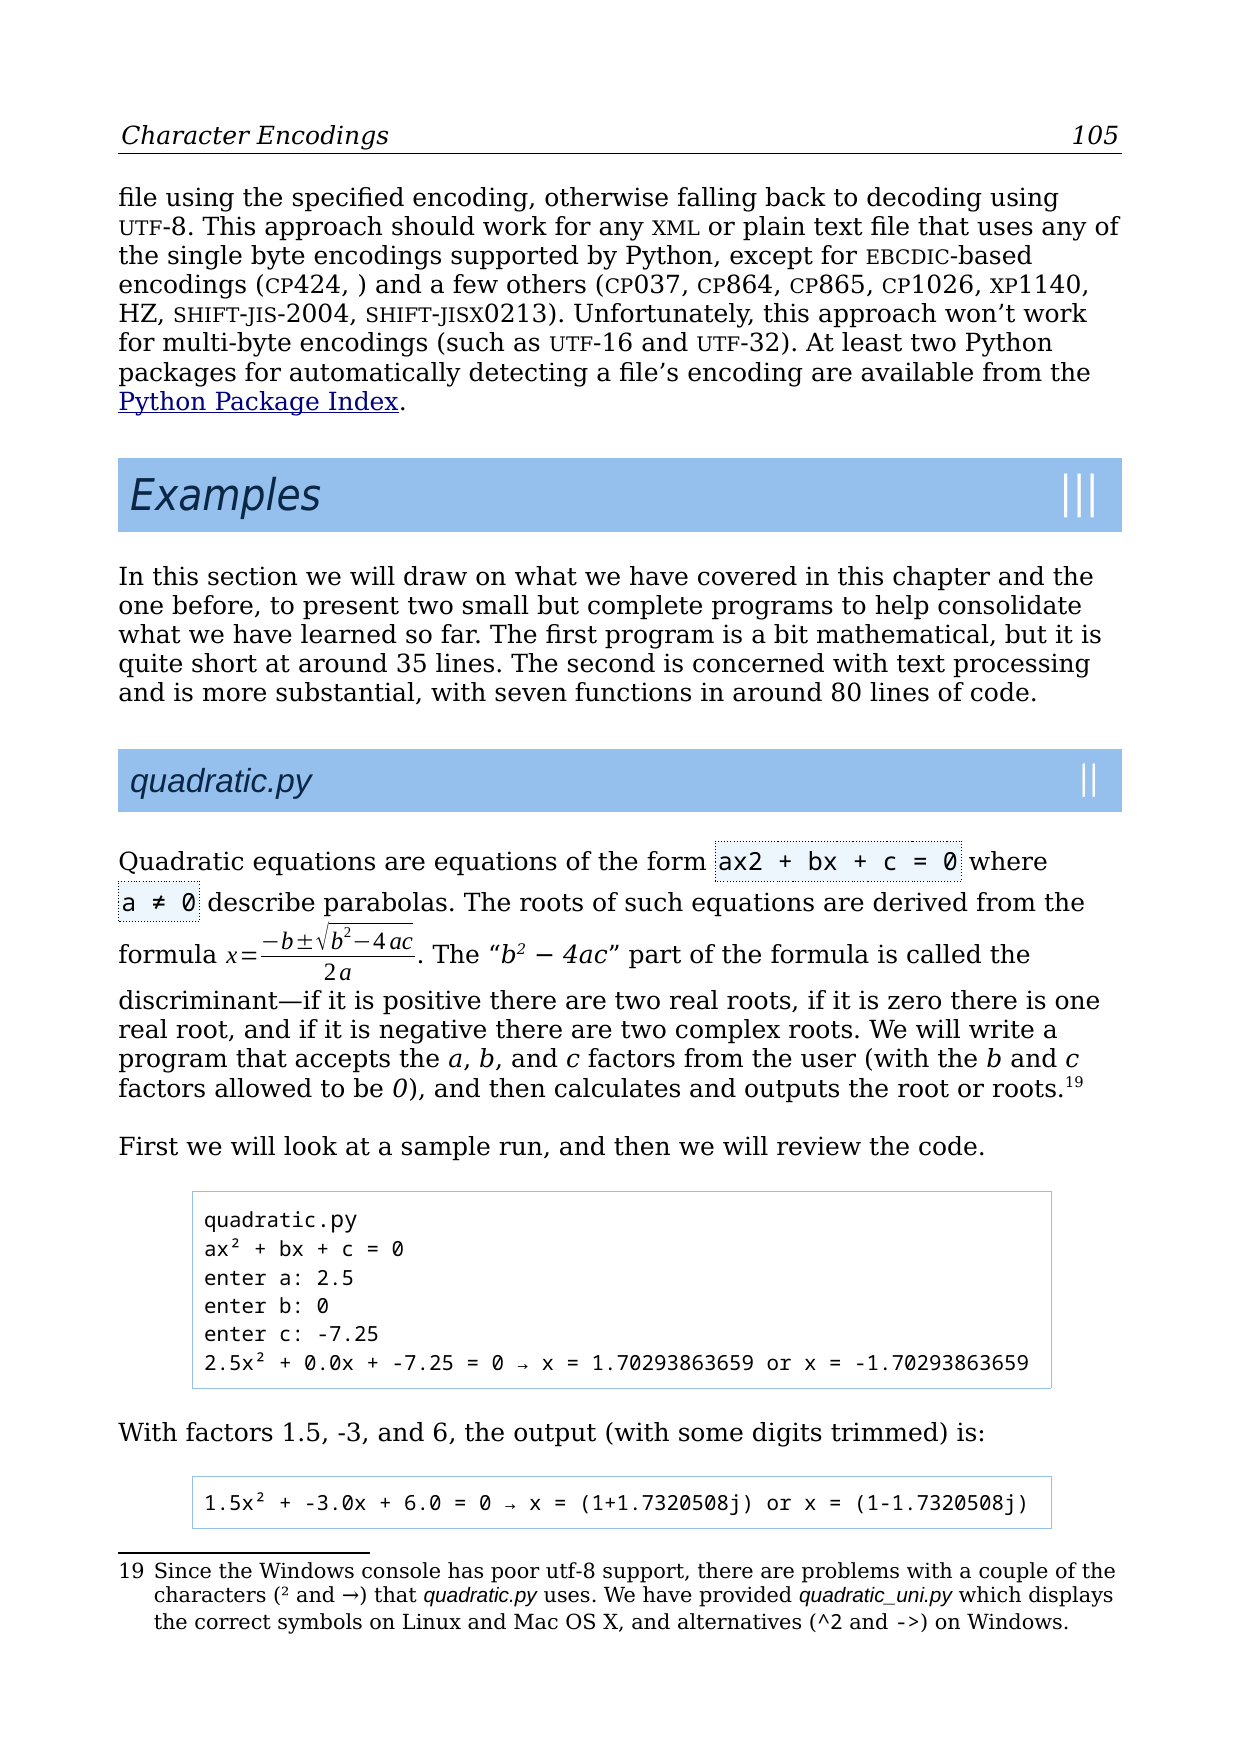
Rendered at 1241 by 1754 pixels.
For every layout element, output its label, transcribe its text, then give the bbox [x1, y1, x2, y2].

subtitle quadratic.py [118, 749, 1122, 812]
text 2.5x² + 0.0x + -7.25 = 0 → x = 1.70293863659 or x = -1.70293863659 [193, 1336, 1051, 1388]
text Quadratic equations are equations of the form ax2 + bx + c = 0 where a ≠ 0 describe parabolas. The roots of such equations are derived from the formula . The “b2 − 4ac” part of the formula is called the discriminant—if it is positive there are two real roots, if it is zero there is one real root, and if it is negative there are two complex roots. We will write a program that accepts the a, b, and c factors from the user (with the b and c factors allowed to be 0), and then calculates and outputs the root or roots. [118, 841, 1122, 1103]
text 1.5x² + -3.0x + 6.0 = 0 → x = (1+1.7320508j) or x = (1-1.7320508j) [193, 1477, 1051, 1528]
text || [1063, 758, 1098, 797]
text In this section we will draw on what we have covered in this chapter and the one before, to present two small but complete programs to help consolidate what we have learned so far. The first program is a bit mathematical, but it is quite short at around 35 lines. The second is concerned with text processing and is more substantial, with seven functions in around 80 lines of code. [118, 562, 1122, 708]
text Since the Windows console has poor utf-8 support, there are problems with a couple of the characters (² and →) that quadratic.py uses. We have provided quadratic_uni.py which displays the correct symbols on Linux and Mac OS X, and alternatives (^2 and ->) on Windows. [118, 1559, 1122, 1636]
text enter c: -7.25 [193, 1308, 1051, 1336]
text ax² + bx + c = 0 [193, 1222, 1051, 1251]
text With factors 1.5, -3, and 6, the output (with some digits trimmed) is: [118, 1418, 1122, 1447]
text enter a: 2.5 [193, 1251, 1051, 1279]
subtitle Examples [118, 458, 1122, 532]
text quadratic.py [193, 1192, 1051, 1222]
text enter b: 0 [193, 1279, 1051, 1308]
text ||| [1039, 467, 1098, 518]
text First we will look at a sample run, and then we will review the code. [118, 1132, 1122, 1162]
text file using the specified encoding, otherwise falling back to decoding using utf‑8. This approach should work for any xml or plain text file that uses any of the single byte encodings supported by Python, except for ebcdic-based encodings (cp424, ) and a few others (cp037, cp864, cp865, cp1026, xp1140, HZ, shift-jis-2004, shift-jisx0213). Unfortunately, this approach won’t work for multi-byte encodings (such as utf-16 and utf-32). At least two Python packages for automatically detecting a file’s encoding are available from the Python Package Index. [118, 183, 1122, 416]
